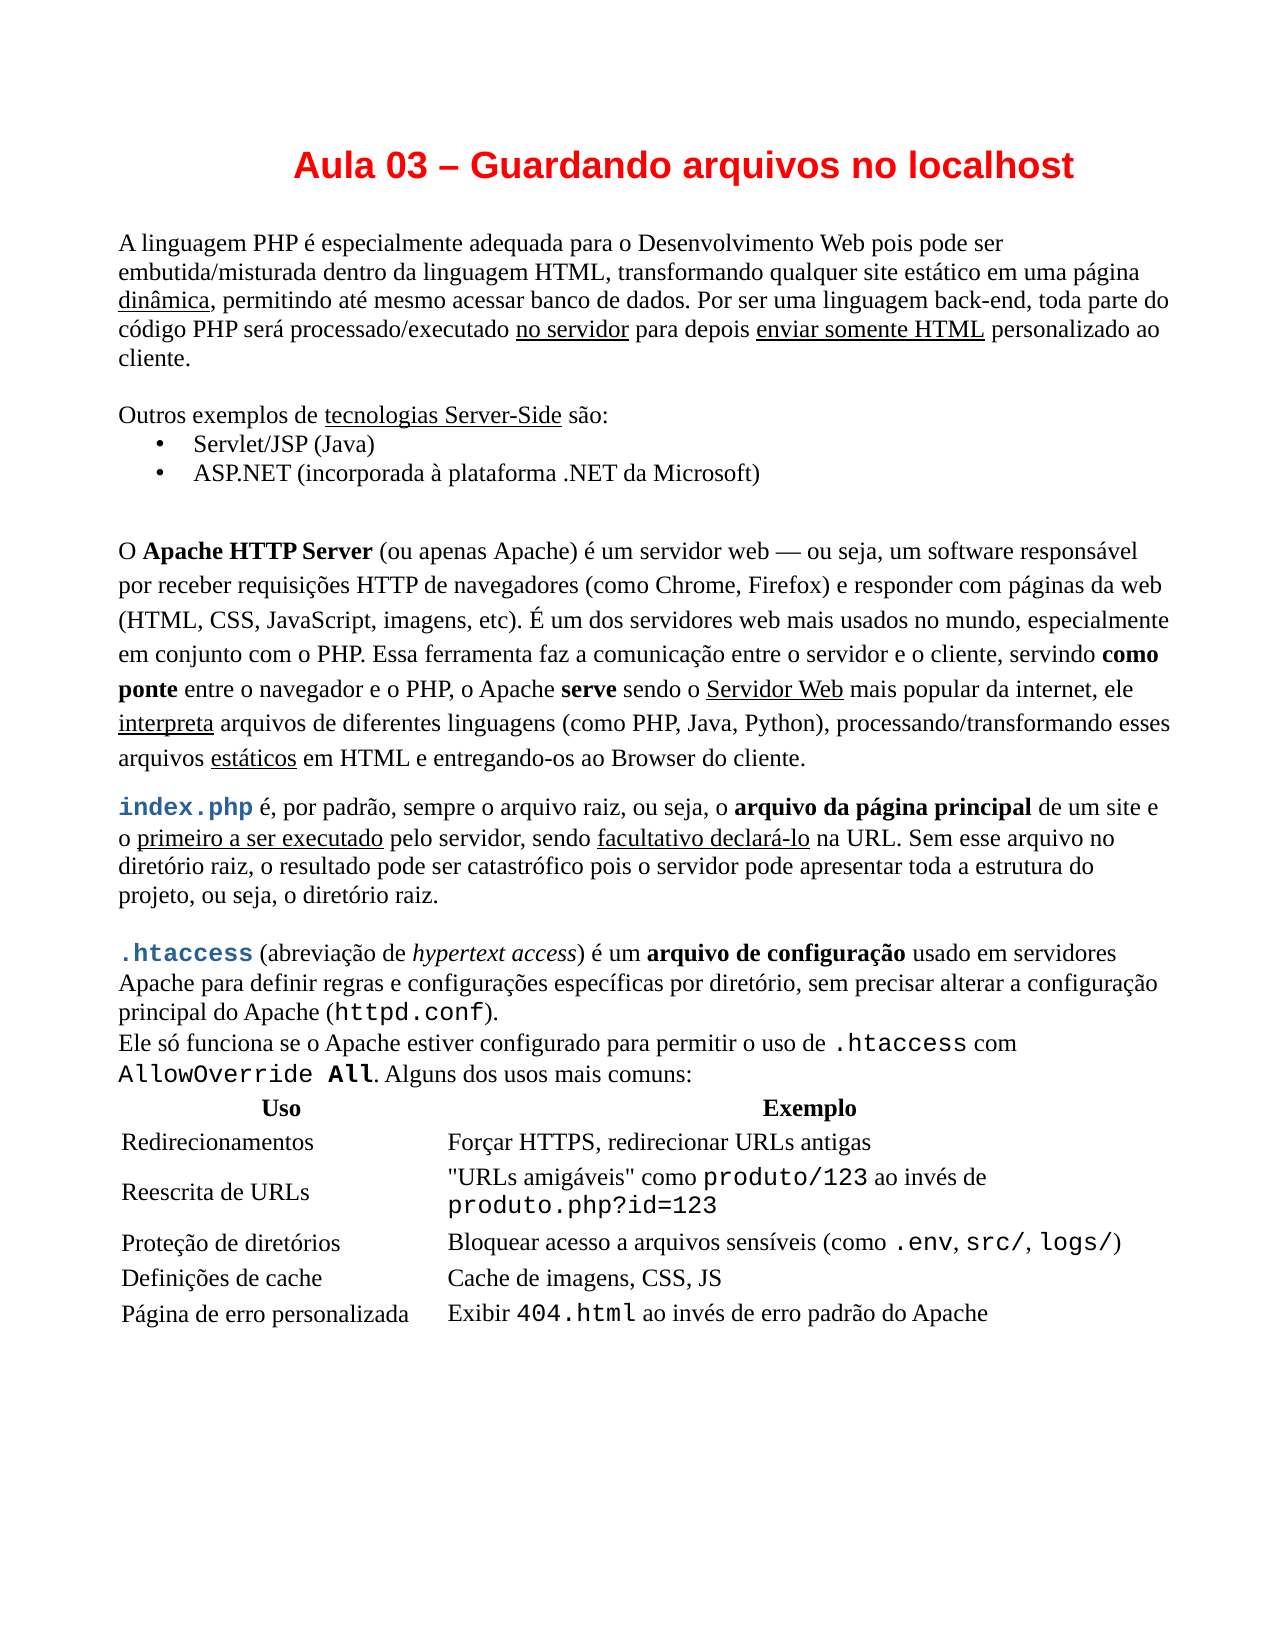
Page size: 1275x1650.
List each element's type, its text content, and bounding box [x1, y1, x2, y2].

table_cell Reescrita de URLs [118, 1159, 444, 1224]
table_header Uso [118, 1090, 444, 1124]
text O Apache HTTP Server (ou apenas Apache) é um servidor web — ou seja, um software responsável por receber requisições HTTP de navegadores (como Chrome, Firefox) e responder com páginas da web (HTML, CSS, JavaScript, imagens, etc). É um dos servidores web mais usados no mundo, especialmente em conjunto com o PHP. Essa ferramenta faz a comunicação entre o servidor e o cliente, servindo como ponte entre o navegador e o PHP, o Apache serve sendo o Servidor Web mais popular da internet, ele interpreta arquivos de diferentes linguagens (como PHP, Java, Python), processando/transformando esses arquivos estáticos em HTML e entregando-os ao Browser do cliente. [118, 536, 1175, 771]
table_cell Página de erro personalizada [118, 1295, 444, 1332]
table_cell Bloquear acesso a arquivos sensíveis (como .env, src/, logs/) [444, 1224, 1175, 1261]
table_cell "URLs amigáveis" como produto/123 ao invés de produto.php?id=123 [444, 1159, 1175, 1224]
table_header Exemplo [444, 1090, 1175, 1124]
list ASP.NET (incorporada à plataforma .NET da Microsoft) [156, 458, 1175, 487]
table_cell Forçar HTTPS, redirecionar URLs antigas [444, 1124, 1175, 1159]
text index.php é, por padrão, sempre o arquivo raiz, ou seja, o arquivo da página principal de um site e o primeiro a ser executado pelo servidor, sendo facultativo declará-lo na URL. Sem esse arquivo no diretório raiz, o resultado pode ser catastrófico pois o servidor pode apresentar toda a estrutura do projeto, ou seja, o diretório raiz. [118, 792, 1175, 909]
list Servlet/JSP (Java) [156, 429, 1175, 458]
text .htaccess (abreviação de hypertext access) é um arquivo de configuração usado em servidores Apache para definir regras e configurações específicas por diretório, sem precisar alterar a configuração principal do Apache (httpd.conf). Ele só funciona se o Apache estiver configurado para permitir o uso de .htaccess com AllowOverride All. Alguns dos usos mais comuns: [118, 938, 1175, 1090]
table_cell Exibir 404.html ao invés de erro padrão do Apache [444, 1295, 1175, 1332]
table_cell Proteção de diretórios [118, 1224, 444, 1261]
table_cell Cache de imagens, CSS, JS [444, 1261, 1175, 1295]
subtitle Aula 03 – Guardando arquivos no localhost [118, 143, 1175, 187]
table_cell Redirecionamentos [118, 1124, 444, 1159]
table_cell Definições de cache [118, 1261, 444, 1295]
text Outros exemplos de tecnologias Server-Side são: [118, 401, 1175, 429]
text A linguagem PHP é especialmente adequada para o Desenvolvimento Web pois pode ser embutida/misturada dentro da linguagem HTML, transformando qualquer site estático em uma página dinâmica, permitindo até mesmo acessar banco de dados. Por ser uma linguagem back-end, toda parte do código PHP será processado/executado no servidor para depois enviar somente HTML personalizado ao cliente. [118, 228, 1175, 372]
